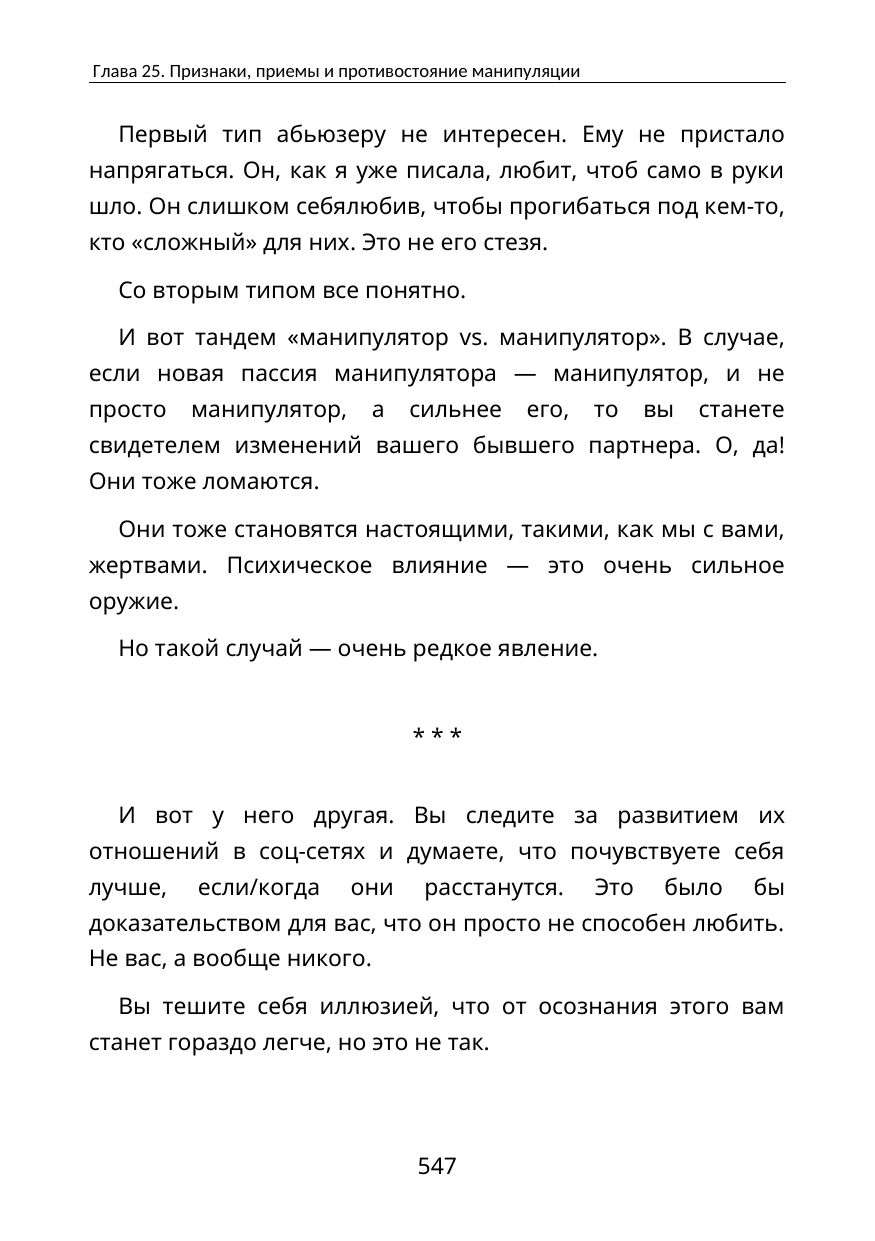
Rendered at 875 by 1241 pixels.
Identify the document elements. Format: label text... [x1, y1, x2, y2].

text Они тоже становятся настоящими, такими, как мы с вами, жертвами. Психическое влияние — это очень сильное оружие. [88, 513, 786, 616]
text И вот тандем «манипулятор vs. манипулятор». В случае, если новая пассия манипулятора — манипулятор, и не просто манипулятор, а сильнее его, то вы станете свидетелем изменений вашего бывшего партнера. О, да! Они тоже ломаются. [88, 321, 786, 496]
text Первый тип абьюзеру не интересен. Ему не пристало напрягаться. Он, как я уже писала, любит, чтоб само в руки шло. Он слишком себялюбив, чтобы прогибаться под кем-то, кто «сложный» для них. Это не его стезя. [88, 118, 786, 257]
text И вот у него другая. Вы следите за развитием их отношений в соц-сетях и думаете, что почувствуете себя лучше, если/когда они расстанутся. Это было бы доказательством для вас, что он просто не способен любить. Не вас, а вообще никого. [88, 799, 786, 974]
text Со вторым типом все понятно. [88, 273, 786, 305]
text Вы тешите себя иллюзией, что от осознания этого вам станет гораздо легче, но это не так. [88, 990, 786, 1057]
text Но такой случай — очень редкое явление. [88, 632, 786, 663]
subtitle * * * [88, 721, 786, 753]
